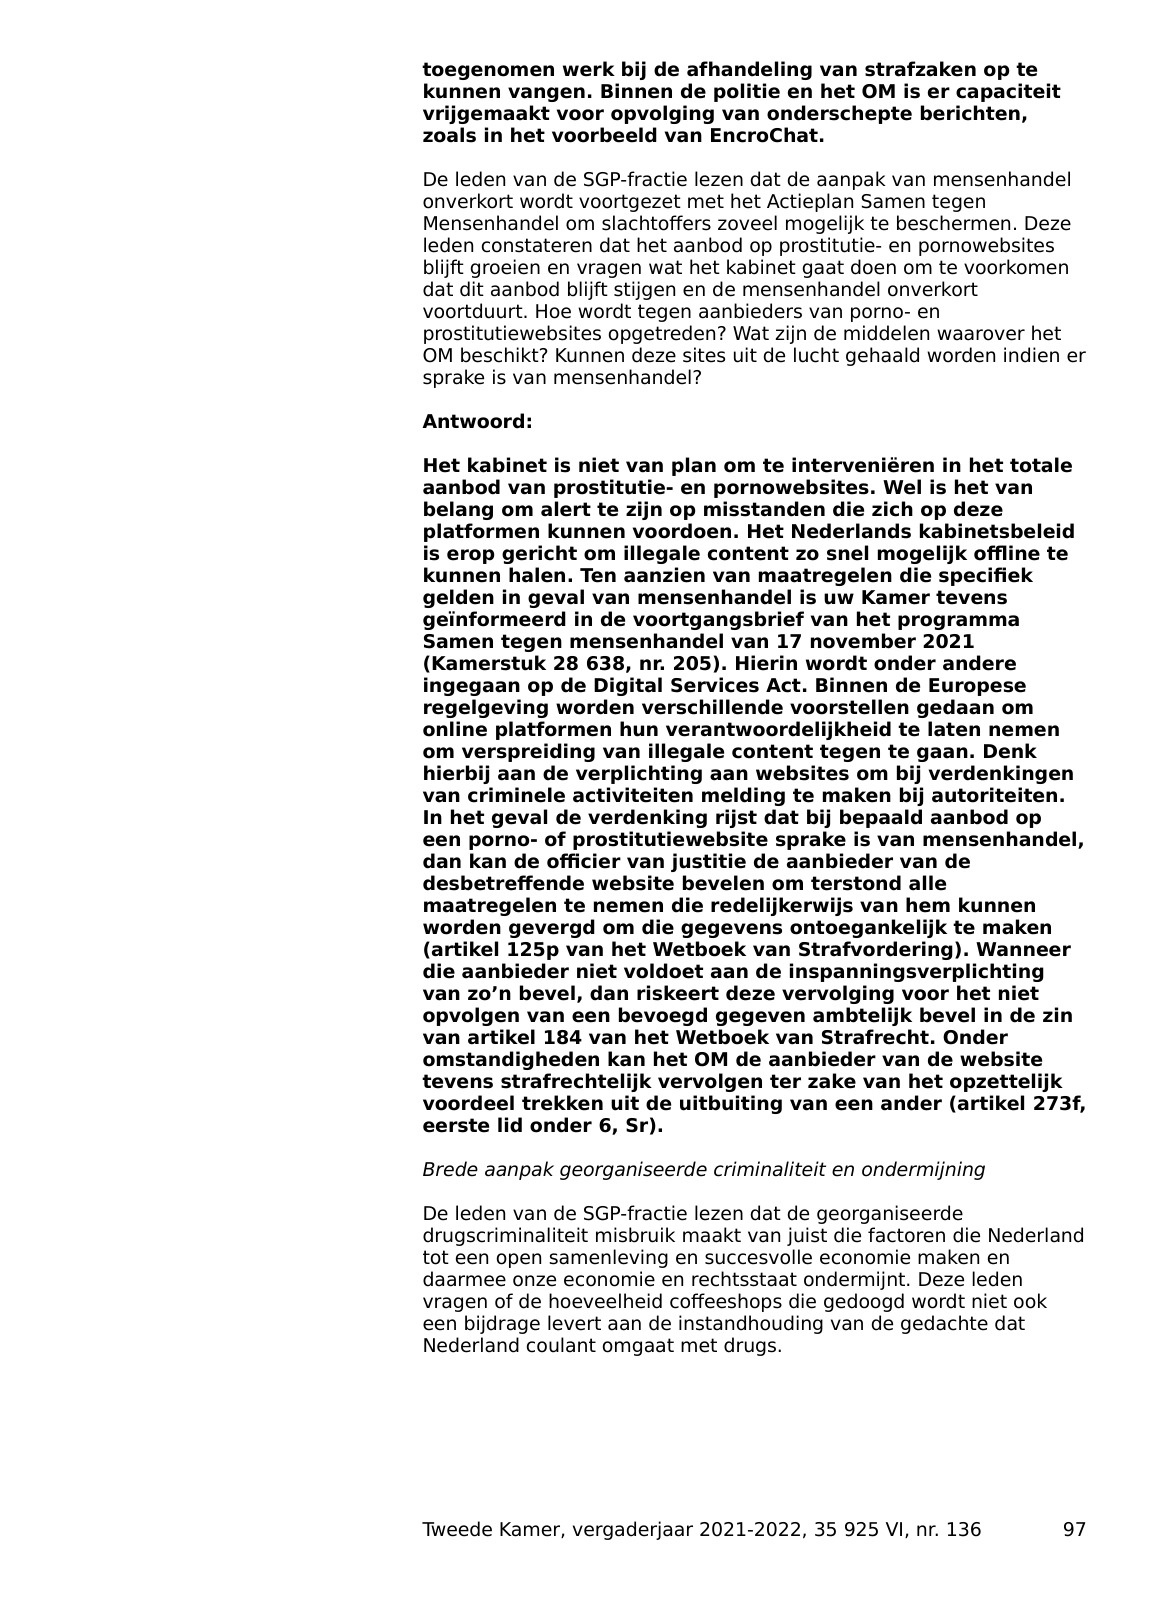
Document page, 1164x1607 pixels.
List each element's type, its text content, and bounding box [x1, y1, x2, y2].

text toegenomen werk bij de afhandeling van strafzaken op te kunnen vangen. Binnen de politie en het OM is er capaciteit vrijgemaakt voor opvolging van onderschepte berichten, zoals in het voorbeeld van EncroChat. [422, 59, 1087, 147]
text De leden van de SGP-fractie lezen dat de georganiseerde drugscriminaliteit misbruik maakt van juist die factoren die Nederland tot een open samenleving en succesvolle economie maken en daarmee onze economie en rechtsstaat ondermijnt. Deze leden vragen of de hoeveelheid coffeeshops die gedoogd wordt niet ook een bijdrage levert aan de instandhouding van de gedachte dat Nederland coulant omgaat met drugs. [422, 1203, 1087, 1357]
subtitle Brede aanpak georganiseerde criminaliteit en ondermijning [422, 1159, 1087, 1181]
subtitle Antwoord: [422, 411, 1087, 433]
text De leden van de SGP-fractie lezen dat de aanpak van mensenhandel onverkort wordt voortgezet met het Actieplan Samen tegen Mensenhandel om slachtoffers zoveel mogelijk te beschermen. Deze leden constateren dat het aanbod op prostitutie- en pornowebsites blijft groeien en vragen wat het kabinet gaat doen om te voorkomen dat dit aanbod blijft stijgen en de mensenhandel onverkort voortduurt. Hoe wordt tegen aanbieders van porno- en prostitutiewebsites opgetreden? Wat zijn de middelen waarover het OM beschikt? Kunnen deze sites uit de lucht gehaald worden indien er sprake is van mensenhandel? [422, 169, 1087, 389]
text Het kabinet is niet van plan om te interveniëren in het totale aanbod van prostitutie- en pornowebsites. Wel is het van belang om alert te zijn op misstanden die zich op deze platformen kunnen voordoen. Het Nederlands kabinetsbeleid is erop gericht om illegale content zo snel mogelijk offline te kunnen halen. Ten aanzien van maatregelen die specifiek gelden in geval van mensenhandel is uw Kamer tevens geïnformeerd in de voortgangsbrief van het programma Samen tegen mensenhandel van 17 november 2021 (Kamerstuk 28 638, nr. 205). Hierin wordt onder andere ingegaan op de Digital Services Act. Binnen de Europese regelgeving worden verschillende voorstellen gedaan om online platformen hun verantwoordelijkheid te laten nemen om verspreiding van illegale content tegen te gaan. Denk hierbij aan de verplichting aan websites om bij verdenkingen van criminele activiteiten melding te maken bij autoriteiten. In het geval de verdenking rijst dat bij bepaald aanbod op een porno- of prostitutiewebsite sprake is van mensenhandel, dan kan de officier van justitie de aanbieder van de desbetreffende website bevelen om terstond alle maatregelen te nemen die redelijkerwijs van hem kunnen worden gevergd om die gegevens ontoegankelijk te maken (artikel 125p van het Wetboek van Strafvordering). Wanneer die aanbieder niet voldoet aan de inspanningsverplichting van zo’n bevel, dan riskeert deze vervolging voor het niet opvolgen van een bevoegd gegeven ambtelijk bevel in de zin van artikel 184 van het Wetboek van Strafrecht. Onder omstandigheden kan het OM de aanbieder van de website tevens strafrechtelijk vervolgen ter zake van het opzettelijk voordeel trekken uit de uitbuiting van een ander (artikel 273f, eerste lid onder 6, Sr). [422, 455, 1087, 1137]
